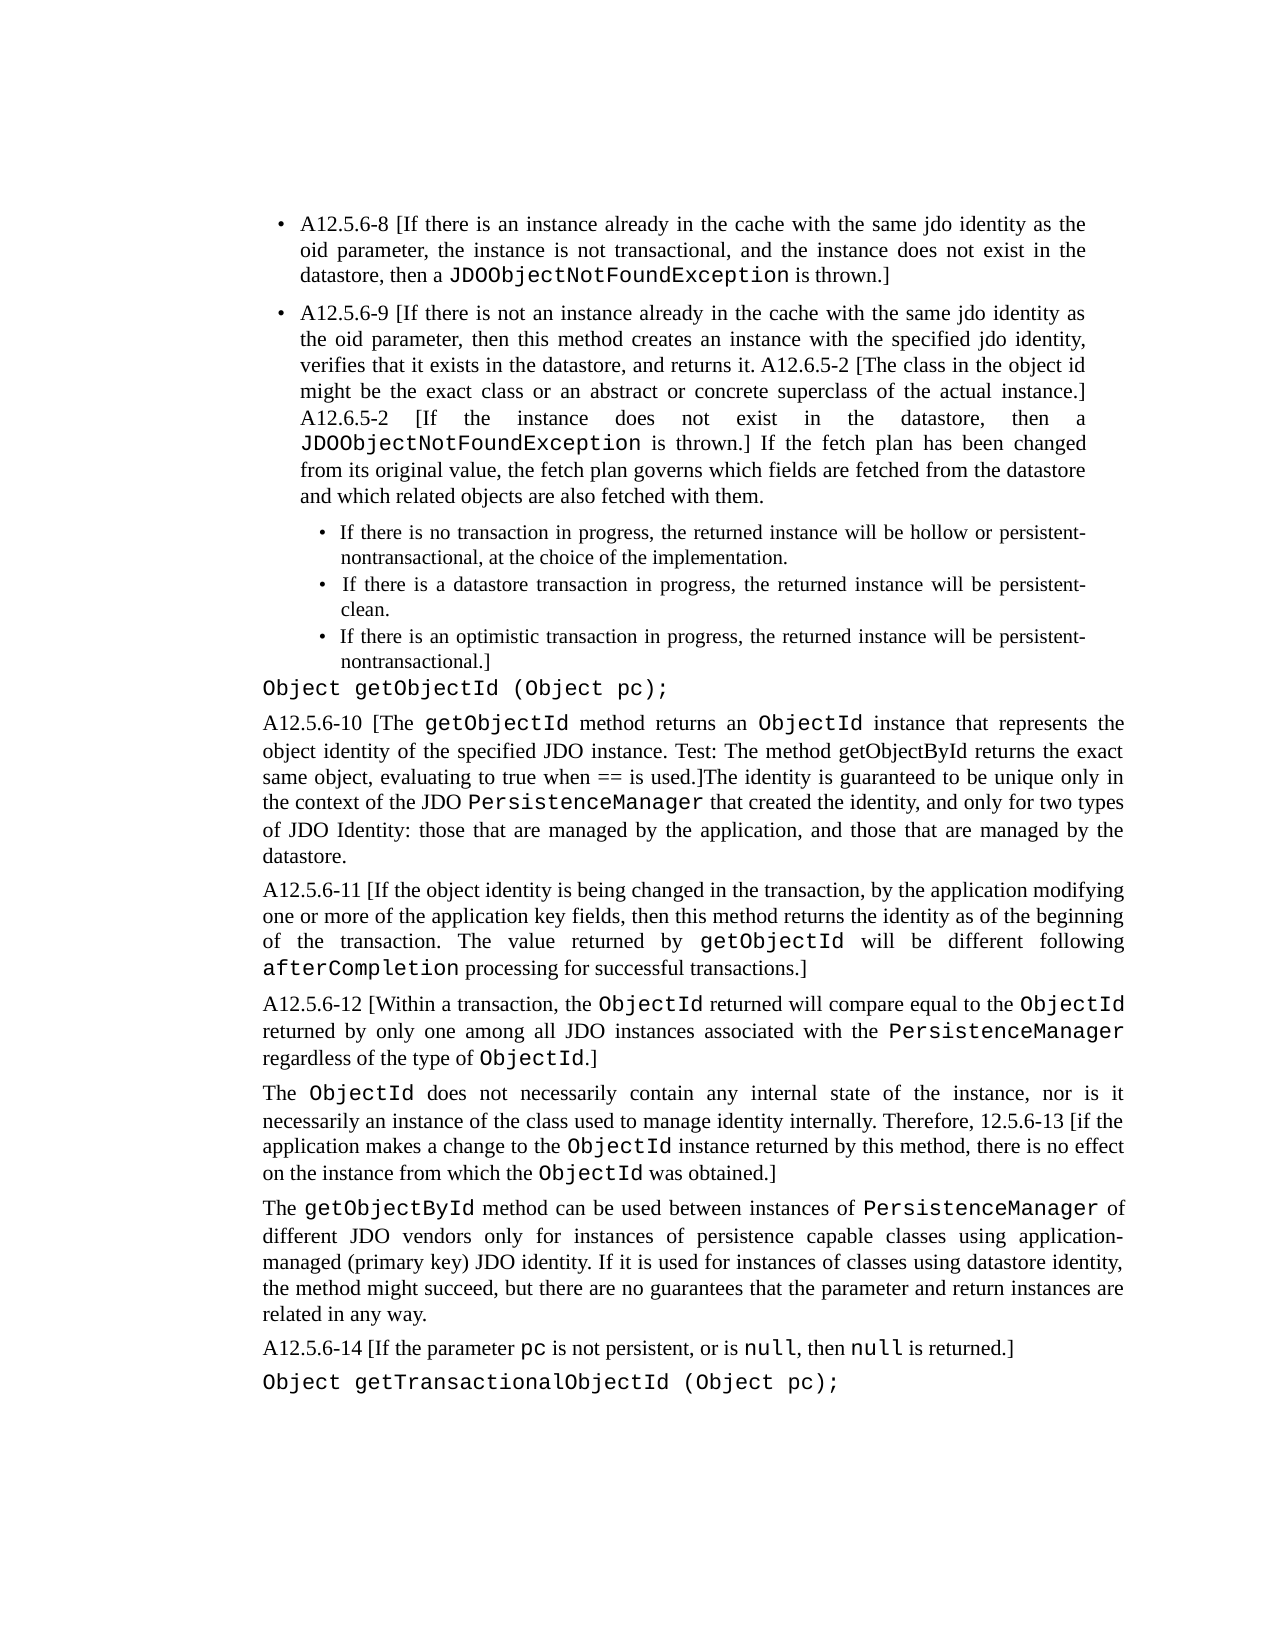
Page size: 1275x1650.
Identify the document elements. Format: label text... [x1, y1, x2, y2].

text Object getTransactionalObjectId (Object pc); [262, 1370, 1125, 1396]
text • If there is no transaction in progress, the returned instance will be hollow or persistent-nontransactional, at the choice of the implementation. [319, 519, 1087, 569]
text Object getObjectId (Object pc); [262, 675, 1125, 701]
text • A12.5.6-8 [If there is an instance already in the cache with the same jdo identity as the oid parameter, the instance is not transactional, and the instance does not exist in the datastore, then a JDOObjectNotFoundException is thrown.] [277, 210, 1087, 289]
text • If there is an optimistic transaction in progress, the returned instance will be persistent-nontransactional.] [319, 623, 1087, 673]
text The ObjectId does not necessarily contain any internal state of the instance, nor is it necessarily an instance of the class used to manage identity internally. Therefore, 12.5.6-13 [if the application makes a change to the ObjectId instance returned by this method, there is no effect on the instance from which the ObjectId was obtained.] [262, 1080, 1125, 1187]
text A12.5.6-14 [If the parameter pc is not persistent, or is null, then null is returned.] [262, 1335, 1125, 1362]
text A12.5.6-12 [Within a transaction, the ObjectId returned will compare equal to the ObjectId returned by only one among all JDO instances associated with the PersistenceManager regardless of the type of ObjectId.] [262, 991, 1125, 1072]
text • A12.5.6-9 [If there is not an instance already in the cache with the same jdo identity as the oid parameter, then this method creates an instance with the specified jdo identity, verifies that it exists in the datastore, and returns it. A12.6.5-2 [The class in the object id might be the exact class or an abstract or concrete superclass of the actual instance.] A12.6.5-2 [If the instance does not exist in the datastore, then a JDOObjectNotFoundException is thrown.] If the fetch plan has been changed from its original value, the fetch plan governs which fields are fetched from the datastore and which related objects are also fetched with them. [277, 299, 1087, 509]
text A12.5.6-11 [If the object identity is being changed in the transaction, by the application modifying one or more of the application key fields, then this method returns the identity as of the beginning of the transaction. The value returned by getObjectId will be different following afterCompletion processing for successful transactions.] [262, 876, 1125, 982]
text • If there is a datastore transaction in progress, the returned instance will be persistent-clean. [319, 571, 1087, 621]
text A12.5.6-10 [The getObjectId method returns an ObjectId instance that represents the object identity of the specified JDO instance. Test: The method getObjectById returns the exact same object, evaluating to true when == is used.]The identity is guaranteed to be unique only in the context of the JDO PersistenceManager that created the identity, and only for two types of JDO Identity: those that are managed by the application, and those that are managed by the datastore. [262, 710, 1125, 868]
text The getObjectById method can be used between instances of PersistenceManager of different JDO vendors only for instances of persistence capable classes using application-managed (primary key) JDO identity. If it is used for instances of classes using datastore identity, the method might succeed, but there are no guarantees that the parameter and return instances are related in any way. [262, 1195, 1125, 1326]
